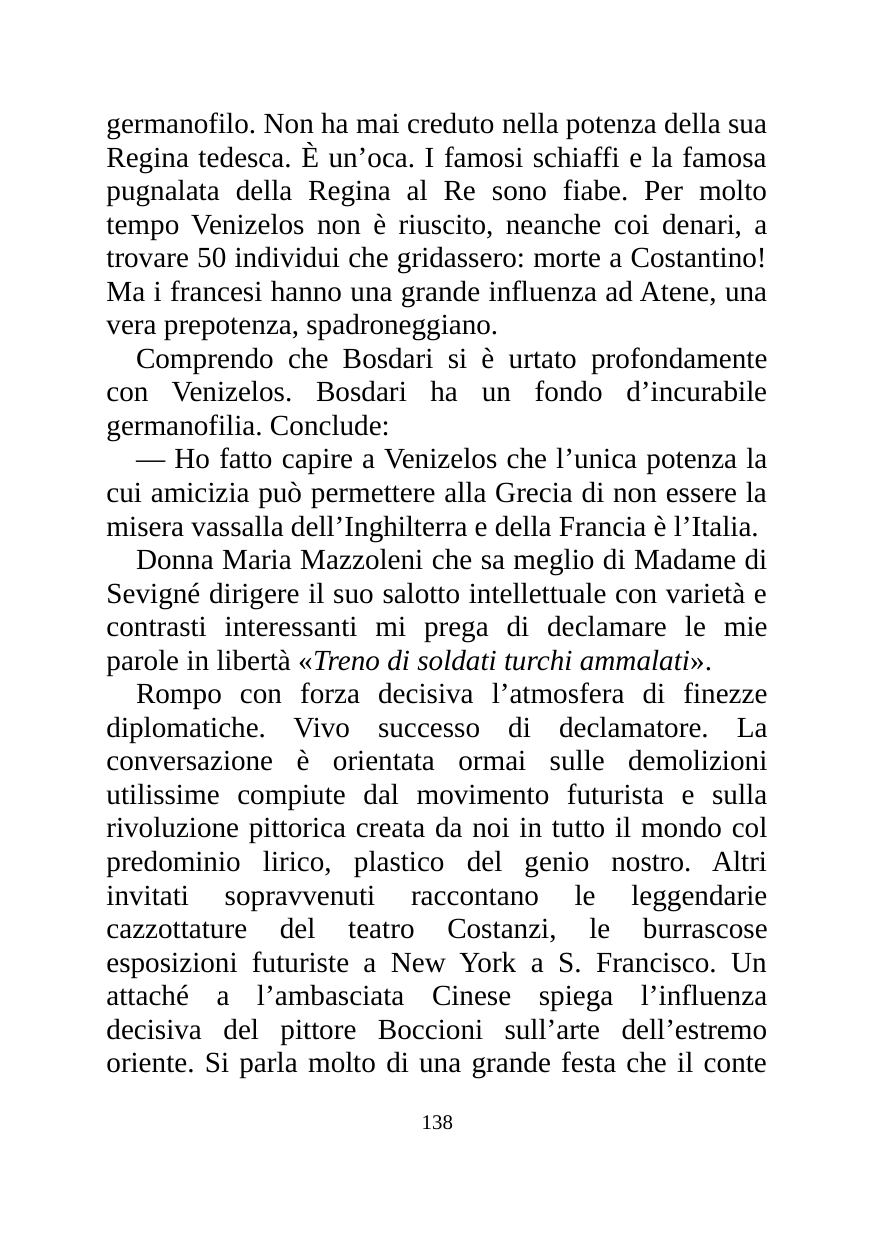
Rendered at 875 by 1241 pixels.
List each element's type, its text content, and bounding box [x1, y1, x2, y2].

text Rompo con forza decisiva l’atmosfera di finezze diplomatiche. Vivo successo di declamatore. La conversazione è orientata ormai sulle demolizioni utilissime compiute dal movimento futurista e sulla rivoluzione pittorica creata da noi in tutto il mondo col predominio lirico, plastico del genio nostro. Altri invitati sopravvenuti raccontano le leggendarie cazzottature del teatro Costanzi, le burrascose esposizioni futuriste a New York a S. Francisco. Un attaché a l’ambasciata Cinese spiega l’influenza decisiva del pittore Boccioni sull’arte dell’estremo oriente. Si parla molto di una grande festa che il conte [106, 676, 768, 1079]
text germanofilo. Non ha mai creduto nella potenza della sua Regina tedesca. È un’oca. I famosi schiaffi e la famosa pugnalata della Regina al Re sono fiabe. Per molto tempo Venizelos non è riuscito, neanche coi denari, a trovare 50 individui che gridassero: morte a Costantino! Ma i francesi hanno una grande influenza ad Atene, una vera prepotenza, spadroneggiano. [106, 106, 768, 341]
text Comprendo che Bosdari si è urtato profondamente con Venizelos. Bosdari ha un fondo d’incurabile germanofilia. Conclude: [106, 341, 768, 442]
text — Ho fatto capire a Venizelos che l’unica potenza la cui amicizia può permettere alla Grecia di non essere la misera vassalla dell’Inghilterra e della Francia è l’Italia. [106, 442, 768, 542]
text Donna Maria Mazzoleni che sa meglio di Madame di Sevigné dirigere il suo salotto intellettuale con varietà e contrasti interessanti mi prega di declamare le mie parole in libertà «Treno di soldati turchi ammalati». [106, 542, 768, 676]
